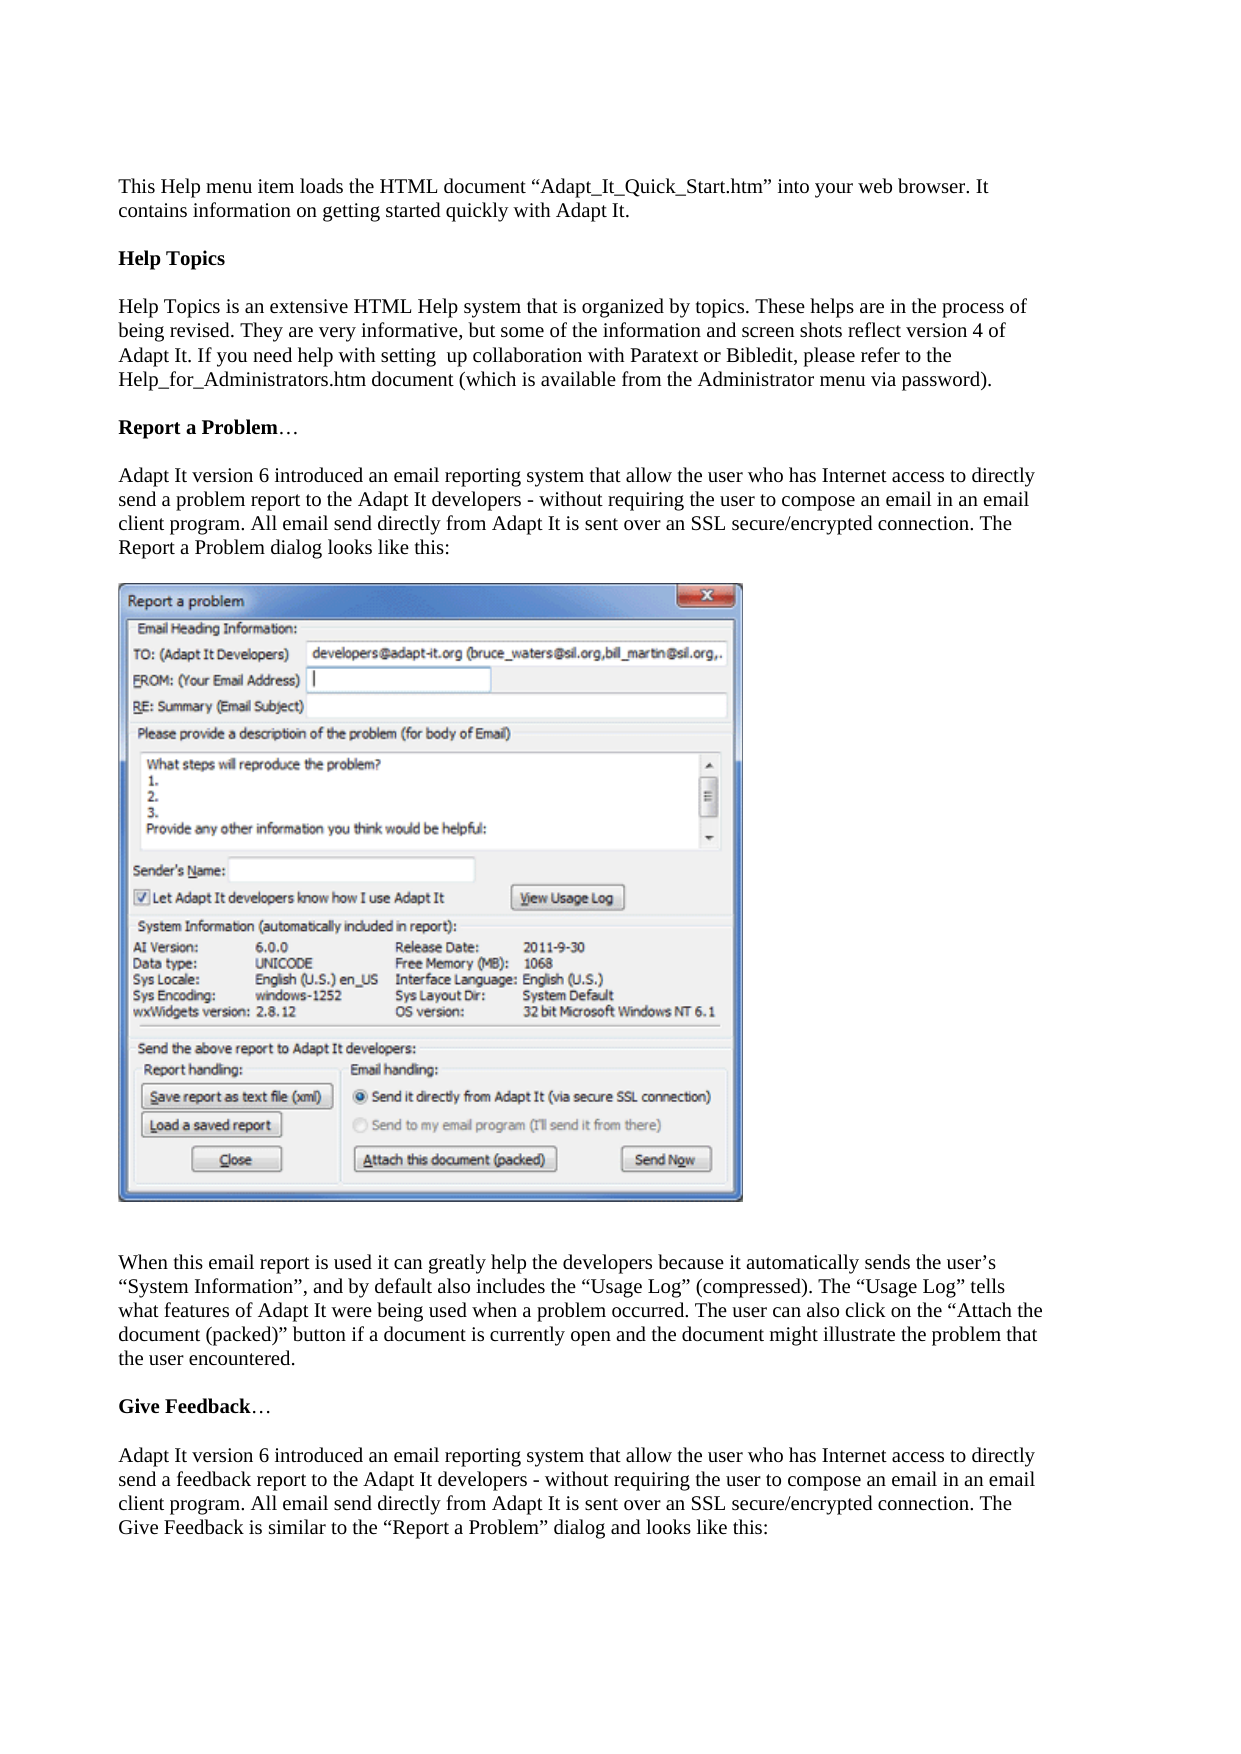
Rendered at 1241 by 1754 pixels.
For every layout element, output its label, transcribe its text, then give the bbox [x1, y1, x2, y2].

text Adapt It version 6 introduced an email reporting system that allow the user who has Internet access to directly send a problem report to the Adapt It developers - without requiring the user to compose an email in an email client program. All email send directly from Adapt It is sent over an SSL secure/encrypted connection. The Report a Problem dialog looks like this: [118, 463, 1048, 559]
text Help Topics [118, 246, 1048, 270]
text Help Topics is an extensive HTML Help system that is organized by topics. These helps are in the process of being revised. They are very informative, but some of the information and screen shots reflect version 4 of Adapt It. If you need help with setting up collaboration with Paratext or Bibledit, please refer to the Help_for_Administrators.htm document (which is available from the Administrator menu via password). [118, 294, 1048, 391]
picture [118, 583, 743, 1202]
text Give Feedback… [118, 1394, 1048, 1418]
text When this email report is used it can greatly help the developers because it automatically sends the user’s “System Information”, and by default also includes the “Usage Log” (compressed). The “Usage Log” tells what features of Adapt It were being used when a problem occurred. The user can also click on the “Attach the document (packed)” button if a document is currently open and the document might illustrate the problem that the user encountered. [118, 1250, 1048, 1370]
text This Help menu item loads the HTML document “Adapt_It_Quick_Start.htm” into your web browser. It contains information on getting started quickly with Adapt It. [118, 174, 1048, 222]
text Adapt It version 6 introduced an email reporting system that allow the user who has Internet access to directly send a feedback report to the Adapt It developers - without requiring the user to compose an email in an email client program. All email send directly from Adapt It is sent over an SSL secure/encrypted connection. The Give Feedback is similar to the “Report a Problem” dialog and looks like this: [118, 1442, 1048, 1539]
text Report a Problem… [118, 415, 1048, 439]
